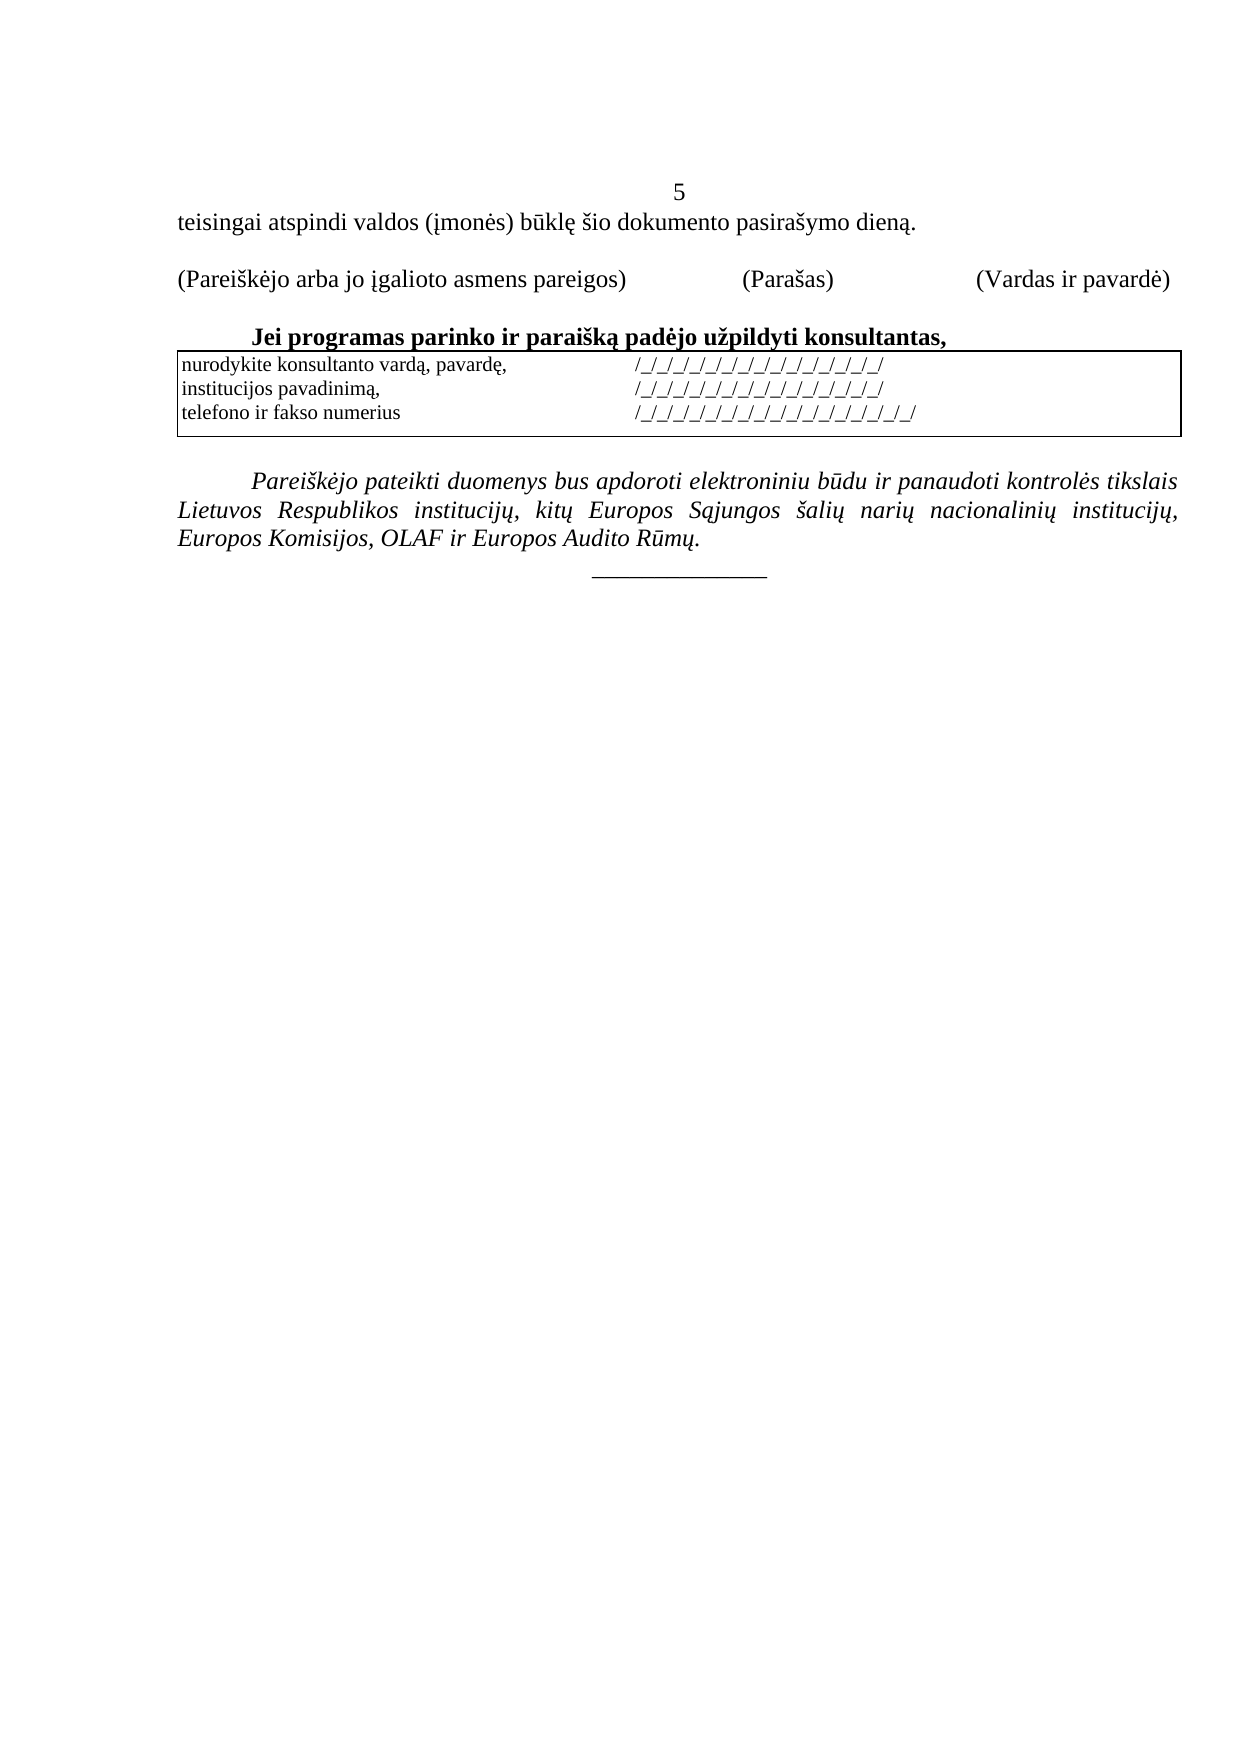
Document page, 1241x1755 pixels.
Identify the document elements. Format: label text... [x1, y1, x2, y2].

text Jei programas parinko ir paraišką padėjo užpildyti konsultantas, [177, 322, 1181, 350]
text Pareiškėjo pateikti duomenys bus apdoroti elektroniniu būdu ir panaudoti kontrolės tikslais Lietuvos Respublikos institucijų, kitų Europos Sąjungos šalių narių nacionalinių institucijų, Europos Komisijos, OLAF ir Europos Audito Rūmų. [177, 466, 1181, 552]
text (Pareiškėjo arba jo įgalioto asmens pareigos) (Parašas) (Vardas ir pavardė) [177, 264, 1181, 293]
table_cell telefono ir fakso numerius /_/_/_/_/_/_/_/_/_/_/_/_/_/_/_/_/_/ [178, 400, 1180, 436]
text teisingai atspindi valdos (įmonės) būklę šio dokumento pasirašymo dieną. [177, 207, 1181, 235]
text ______________ [177, 552, 1181, 581]
